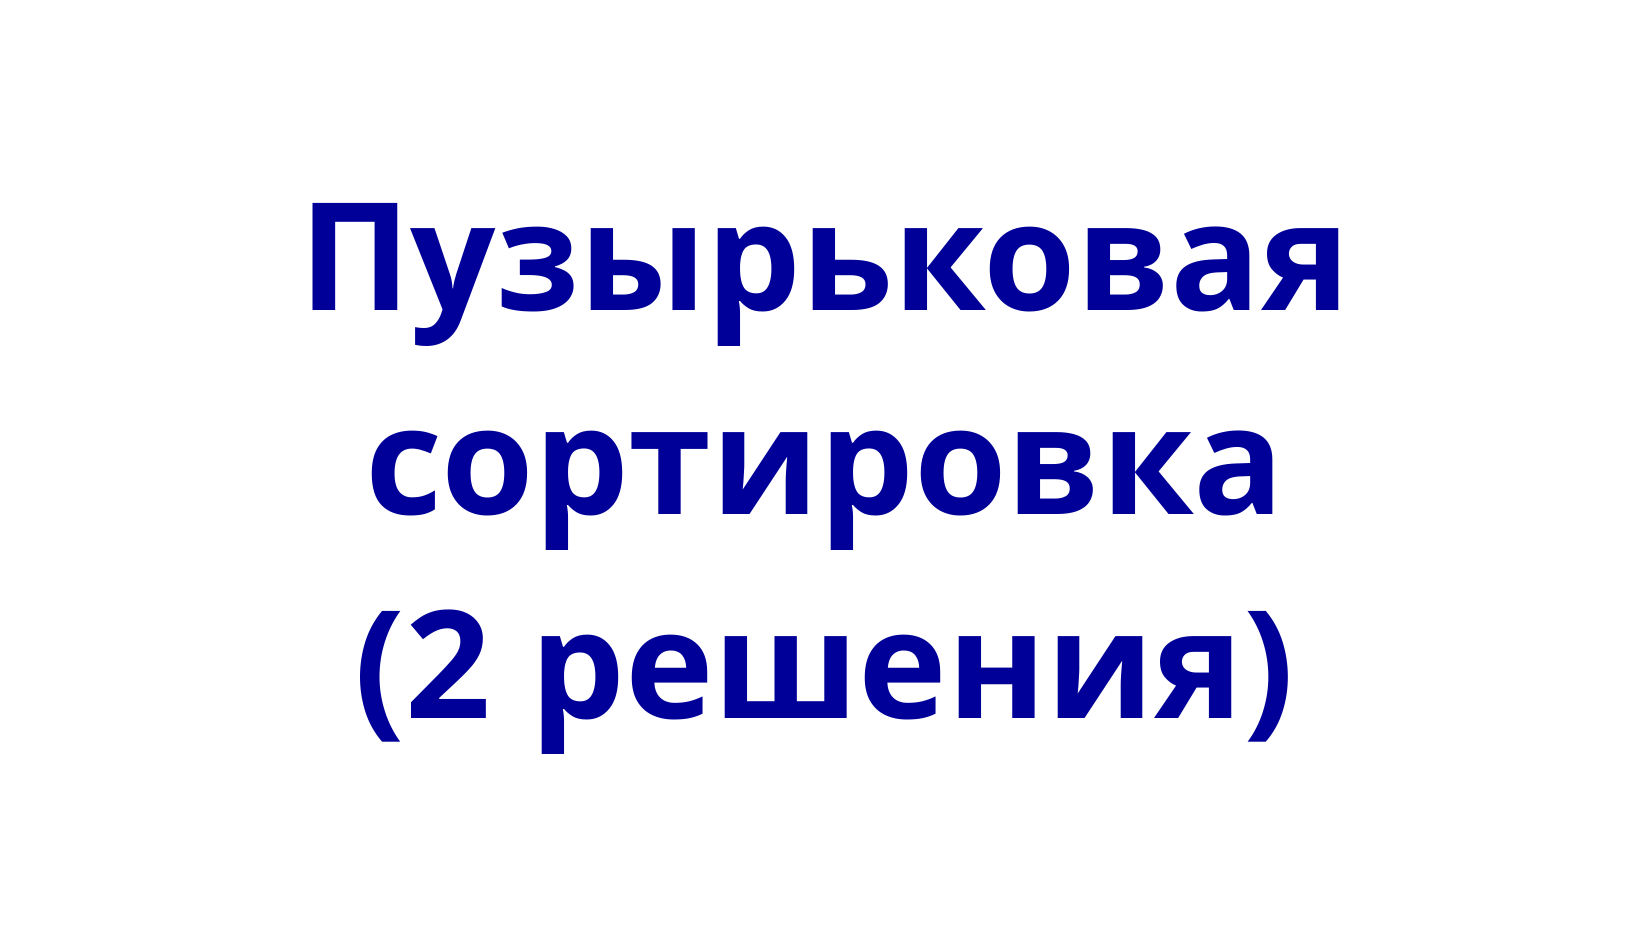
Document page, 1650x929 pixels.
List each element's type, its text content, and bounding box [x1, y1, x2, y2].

subtitle Пузырьковая сортировка (2 решения) [82, 36, 1568, 876]
